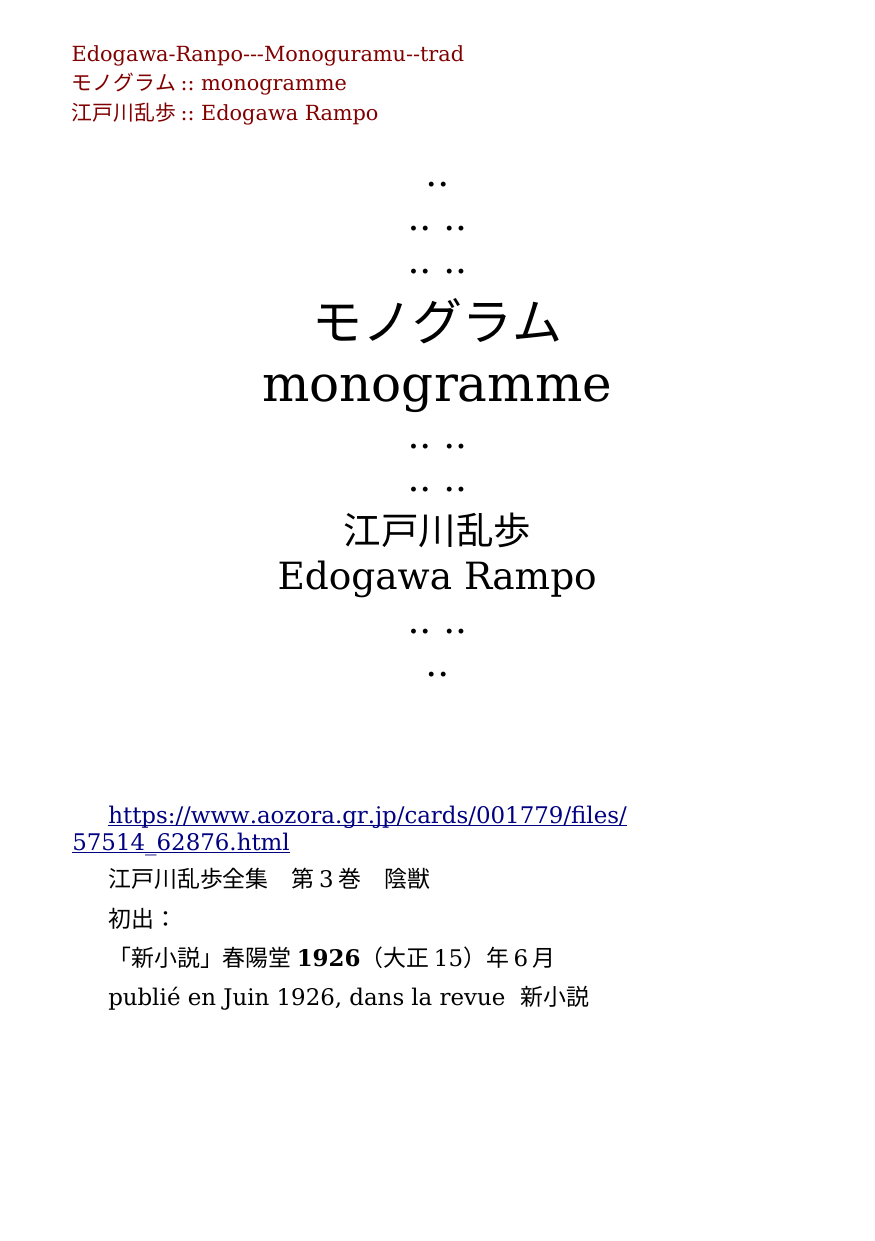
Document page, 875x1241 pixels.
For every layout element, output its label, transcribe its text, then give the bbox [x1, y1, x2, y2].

text 江戸川乱歩 :: Edogawa Rampo [71, 96, 803, 127]
subtitle .. .. .. .. .. モノグラム monogramme .. .. .. .. 江戸川乱歩 Edogawa Rampo .. .. .. [36, 152, 838, 686]
text モノグラム :: monogramme [71, 66, 803, 96]
text 「新小説」春陽堂 1926（大正15）年6月 [72, 939, 802, 973]
text 初出： [72, 900, 802, 934]
text publié en Juin 1926, dans la revue 新小説 [72, 979, 802, 1012]
text Edogawa-Ranpo---Monoguramu--trad [71, 42, 803, 66]
text https://www.aozora.gr.jp/cards/001779/files/57514_62876.html [72, 802, 802, 855]
text 江戸川乱歩全集 第3巻 陰獣 [72, 861, 802, 894]
